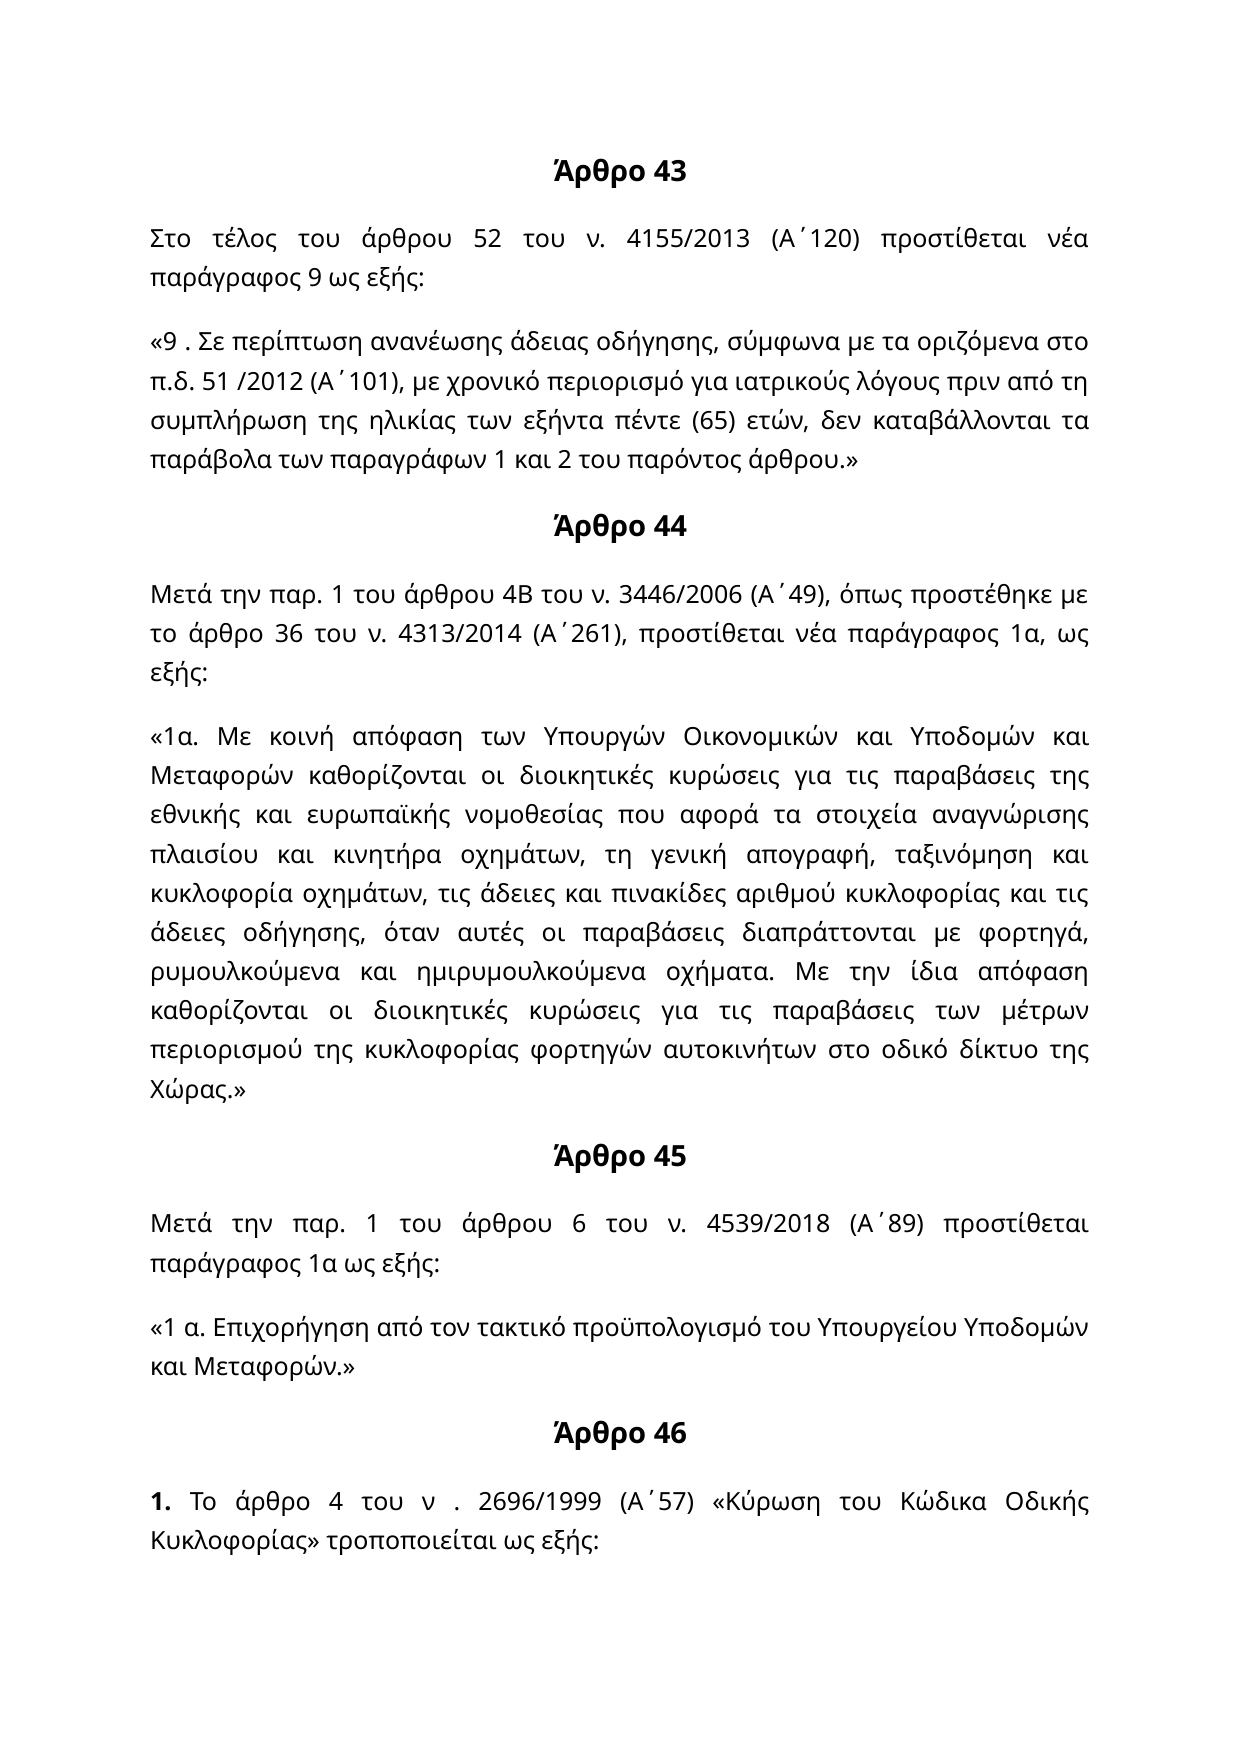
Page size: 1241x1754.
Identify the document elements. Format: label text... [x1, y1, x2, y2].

text «9 . Σε περίπτωση ανανέωσης άδειας οδήγησης, σύμφωνα με τα οριζόμενα στο π.δ. 51 /2012 (Α΄101), με χρονικό περιορισμό για ιατρικούς λόγους πριν από τη συμπλήρωση της ηλικίας των εξήντα πέντε (65) ετών, δεν καταβάλλονται τα παράβολα των παραγράφων 1 και 2 του παρόντος άρθρου.» [150, 324, 1090, 476]
text Μετά την παρ. 1 του άρθρου 6 του ν. 4539/2018 (Α΄89) προστίθεται παράγραφος 1α ως εξής: [150, 1206, 1090, 1279]
subtitle Άρθρο 45 [150, 1135, 1090, 1175]
text Στο τέλος του άρθρου 52 του ν. 4155/2013 (Α΄120) προστίθεται νέα παράγραφος 9 ως εξής: [150, 221, 1090, 294]
text Μετά την παρ. 1 του άρθρου 4Β του ν. 3446/2006 (Α΄49), όπως προστέθηκε με το άρθρο 36 του ν. 4313/2014 (Α΄261), προστίθεται νέα παράγραφος 1α, ως εξής: [150, 576, 1090, 689]
text «1α. Με κοινή απόφαση των Υπουργών Οικονομικών και Υποδομών και Μεταφορών καθορίζονται οι διοικητικές κυρώσεις για τις παραβάσεις της εθνικής και ευρωπαϊκής νομοθεσίας που αφορά τα στοιχεία αναγνώρισης πλαισίου και κινητήρα οχημάτων, τη γενική απογραφή, ταξινόμηση και κυκλοφορία οχημάτων, τις άδειες και πινακίδες αριθμού κυκλοφορίας και τις άδειες οδήγησης, όταν αυτές οι παραβάσεις διαπράττονται με φορτηγά, ρυμουλκούμενα και ημιρυμουλκούμενα οχήματα. Με την ίδια απόφαση καθορίζονται οι διοικητικές κυρώσεις για τις παραβάσεις των μέτρων περιορισμού της κυκλοφορίας φορτηγών αυτοκινήτων στο οδικό δίκτυο της Χώρας.» [150, 719, 1090, 1105]
subtitle Άρθρο 44 [150, 506, 1090, 545]
text «1 α. Επιχορήγηση από τον τακτικό προϋπολογισμό του Υπουργείου Υποδομών και Μεταφορών.» [150, 1309, 1090, 1383]
text 1. To άρθρο 4 του ν . 2696/1999 (Α΄57) «Κύρωση του Κώδικα Οδικής Κυκλοφορίας» τροποποιείται ως εξής: [150, 1483, 1090, 1557]
subtitle Άρθρο 43 [150, 150, 1090, 190]
subtitle Άρθρο 46 [150, 1413, 1090, 1452]
